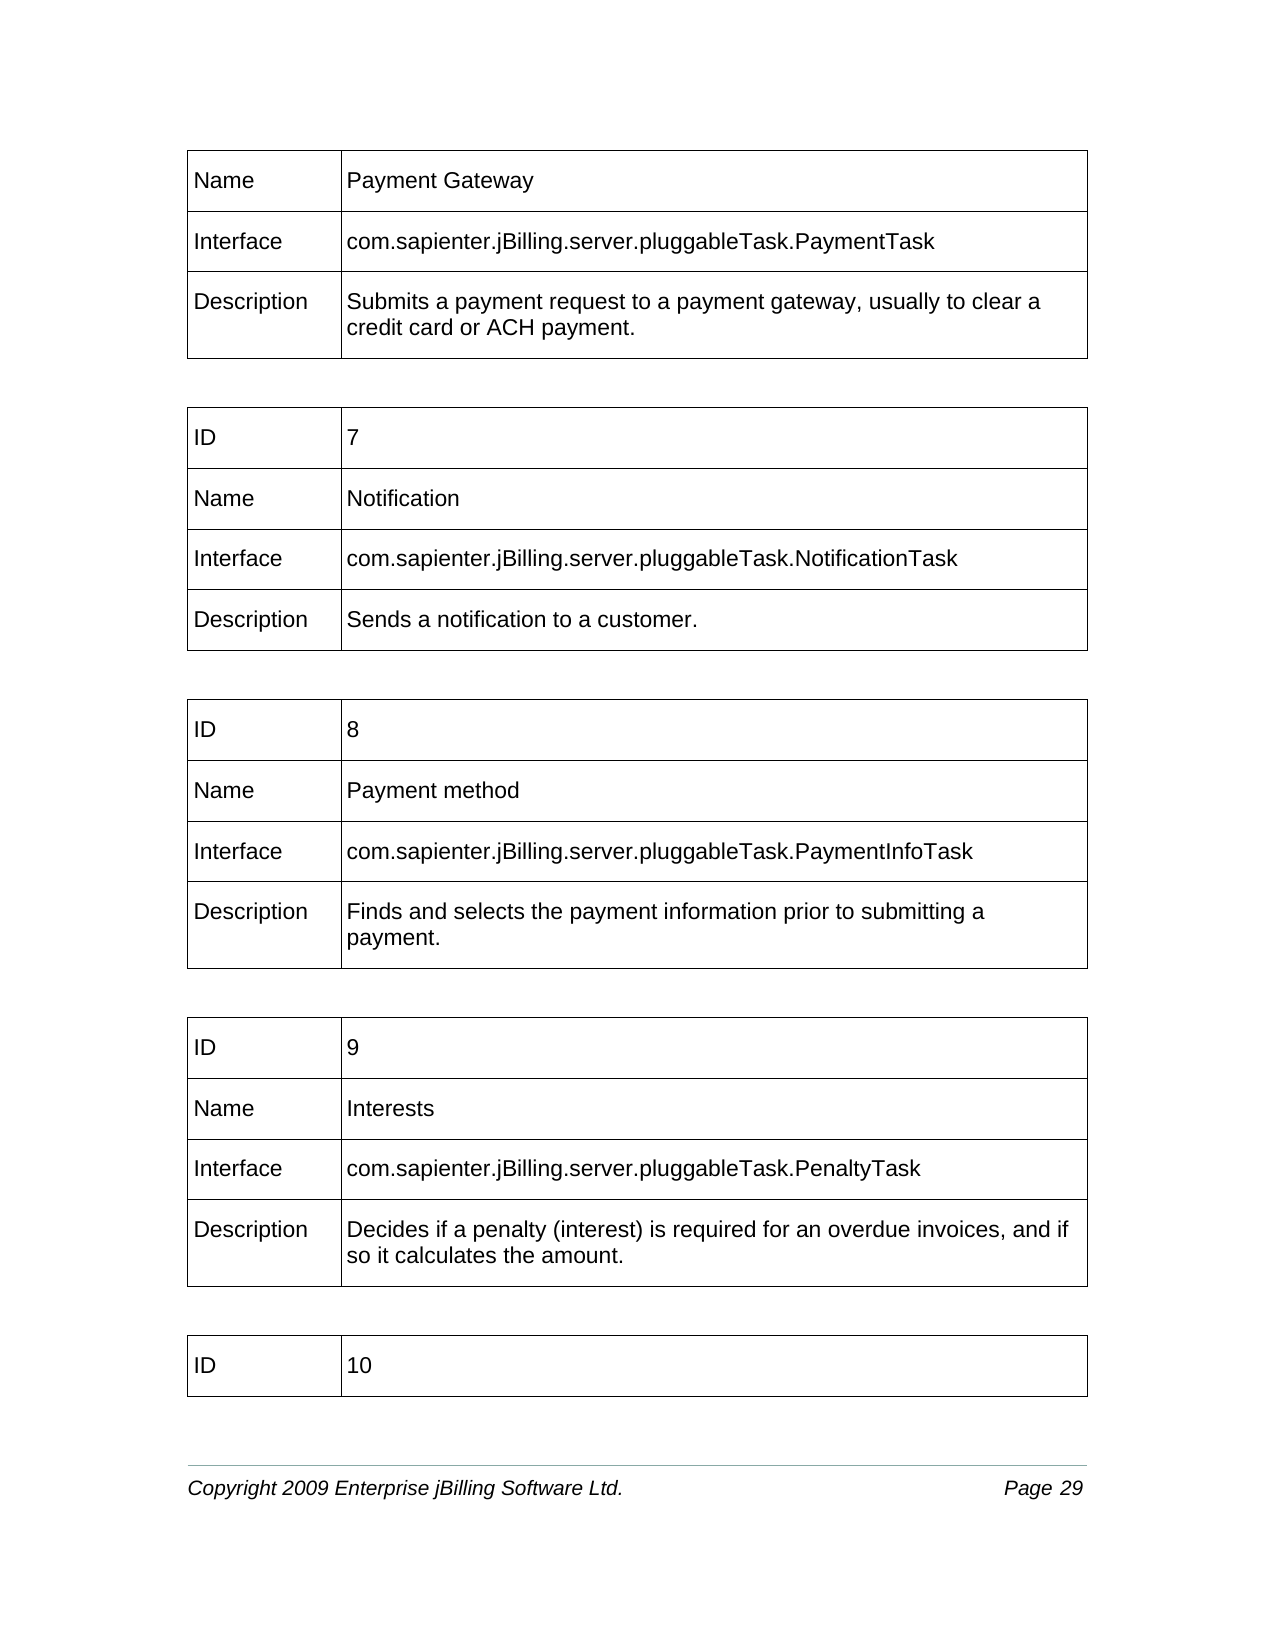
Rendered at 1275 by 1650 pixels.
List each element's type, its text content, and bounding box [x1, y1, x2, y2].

table_header ID [188, 700, 341, 760]
table_cell Name [188, 1079, 341, 1138]
table_cell Name [188, 469, 341, 528]
table_cell Interests [342, 1079, 1087, 1138]
table_header ID [188, 408, 341, 468]
table_header 9 [342, 1018, 1087, 1078]
table_cell Decides if a penalty (interest) is required for an overdue invoices, and if so it calculates the amount. [342, 1200, 1087, 1286]
table_cell com.sapienter.jBilling.server.pluggableTask.PenaltyTask [342, 1140, 1087, 1199]
table_cell Submits a payment request to a payment gateway, usually to clear a credit card or ACH payment. [342, 272, 1087, 358]
table_cell Name [188, 761, 341, 821]
table_cell Interface [188, 212, 341, 271]
table_cell Sends a notification to a customer. [342, 590, 1087, 650]
table_cell Payment method [342, 761, 1087, 821]
table_cell Finds and selects the payment information prior to submitting a payment. [342, 882, 1087, 968]
table_cell Description [188, 272, 341, 358]
table_cell Interface [188, 530, 341, 589]
table_header 7 [342, 408, 1087, 468]
table_cell Interface [188, 822, 341, 881]
table_cell com.sapienter.jBilling.server.pluggableTask.PaymentInfoTask [342, 822, 1087, 881]
table_cell Name [188, 151, 341, 211]
table_cell Description [188, 882, 341, 968]
table_cell com.sapienter.jBilling.server.pluggableTask.PaymentTask [342, 212, 1087, 271]
table_cell Description [188, 590, 341, 650]
table_cell Description [188, 1200, 341, 1286]
table_cell com.sapienter.jBilling.server.pluggableTask.NotificationTask [342, 530, 1087, 589]
table_cell Notification [342, 469, 1087, 528]
table_header 8 [342, 700, 1087, 760]
table_header 10 [342, 1336, 1087, 1396]
table_cell Interface [188, 1140, 341, 1199]
table_header ID [188, 1018, 341, 1078]
table_cell Payment Gateway [342, 151, 1087, 211]
table_header ID [188, 1336, 341, 1396]
